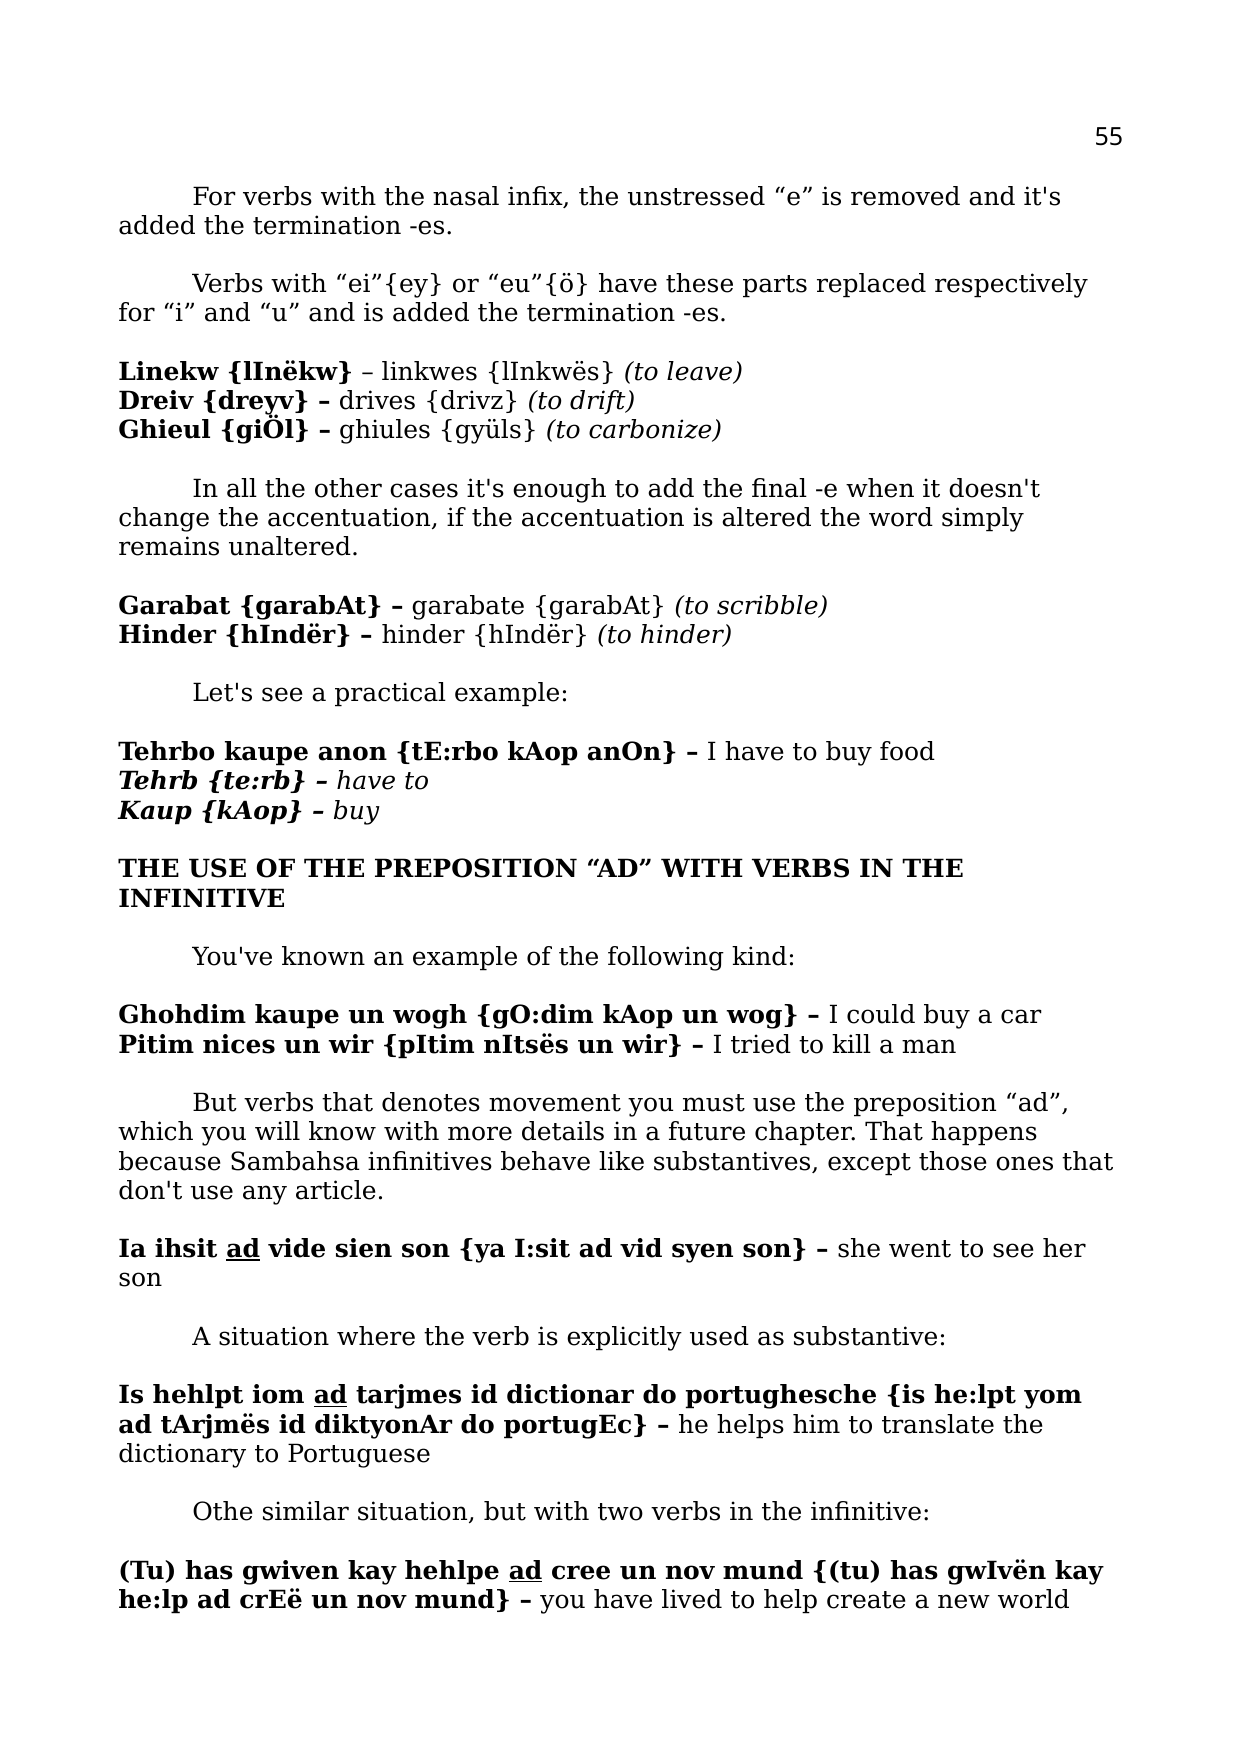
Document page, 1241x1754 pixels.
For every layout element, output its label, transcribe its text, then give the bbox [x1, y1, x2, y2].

text But verbs that denotes movement you must use the preposition “ad”, which you will know with more details in a future chapter. That happens because Sambahsa infinitives behave like substantives, except those ones that don't use any article. [118, 1088, 1123, 1205]
text Let's see a practical example: [118, 678, 1123, 708]
text Ia ihsit ad vide sien son {ya I:sit ad vid syen son} – she went to see her son [118, 1234, 1123, 1293]
text (Tu) has gwiven kay hehlpe ad cree un nov mund {(tu) has gwIvën kay he:lp ad crEë un nov mund} – you have lived to help create a new world [118, 1556, 1123, 1614]
text Linekw {lInëkw} – linkwes {lInkwës} (to leave) [118, 357, 1123, 386]
text Tehrbo kaupe anon {tE:rbo kAop anOn} – I have to buy food [118, 737, 1123, 766]
text Verbs with “ei”{ey} or “eu”{ö} have these parts replaced respectively for “i” and “u” and is added the termination -es. [118, 269, 1123, 327]
text Ghohdim kaupe un wogh {gO:dim kAop un wog} – I could buy a car [118, 1000, 1123, 1030]
text Garabat {garabAt} – garabate {garabAt} (to scribble) [118, 591, 1123, 620]
text Hinder {hIndër} – hinder {hIndër} (to hinder) [118, 620, 1123, 649]
text Tehrb {te:rb} – have to [118, 766, 1123, 796]
text Othe similar situation, but with two verbs in the infinitive: [118, 1497, 1123, 1526]
text Dreiv {dreyv} – drives {drivz} (to drift) [118, 386, 1123, 415]
text Ghieul {giÖl} – ghiules {gyüls} (to carbonize) [118, 415, 1123, 445]
text A situation where the verb is explicitly used as substantive: [118, 1322, 1123, 1351]
subtitle THE USE OF THE PREPOSITION “AD” WITH VERBS IN THE INFINITIVE [118, 854, 1123, 913]
text For verbs with the nasal infix, the unstressed “e” is removed and it's added the termination -es. [118, 182, 1123, 240]
text Kaup {kAop} – buy [118, 796, 1123, 825]
text Is hehlpt iom ad tarjmes id dictionar do portughesche {is he:lpt yom ad tArjmës id diktyonAr do portugEc} – he helps him to translate the dictionary to Portuguese [118, 1380, 1123, 1468]
text In all the other cases it's enough to add the final -e when it doesn't change the accentuation, if the accentuation is altered the word simply remains unaltered. [118, 474, 1123, 561]
text Pitim nices un wir {pItim nItsës un wir} – I tried to kill a man [118, 1030, 1123, 1059]
text You've known an example of the following kind: [118, 942, 1123, 971]
